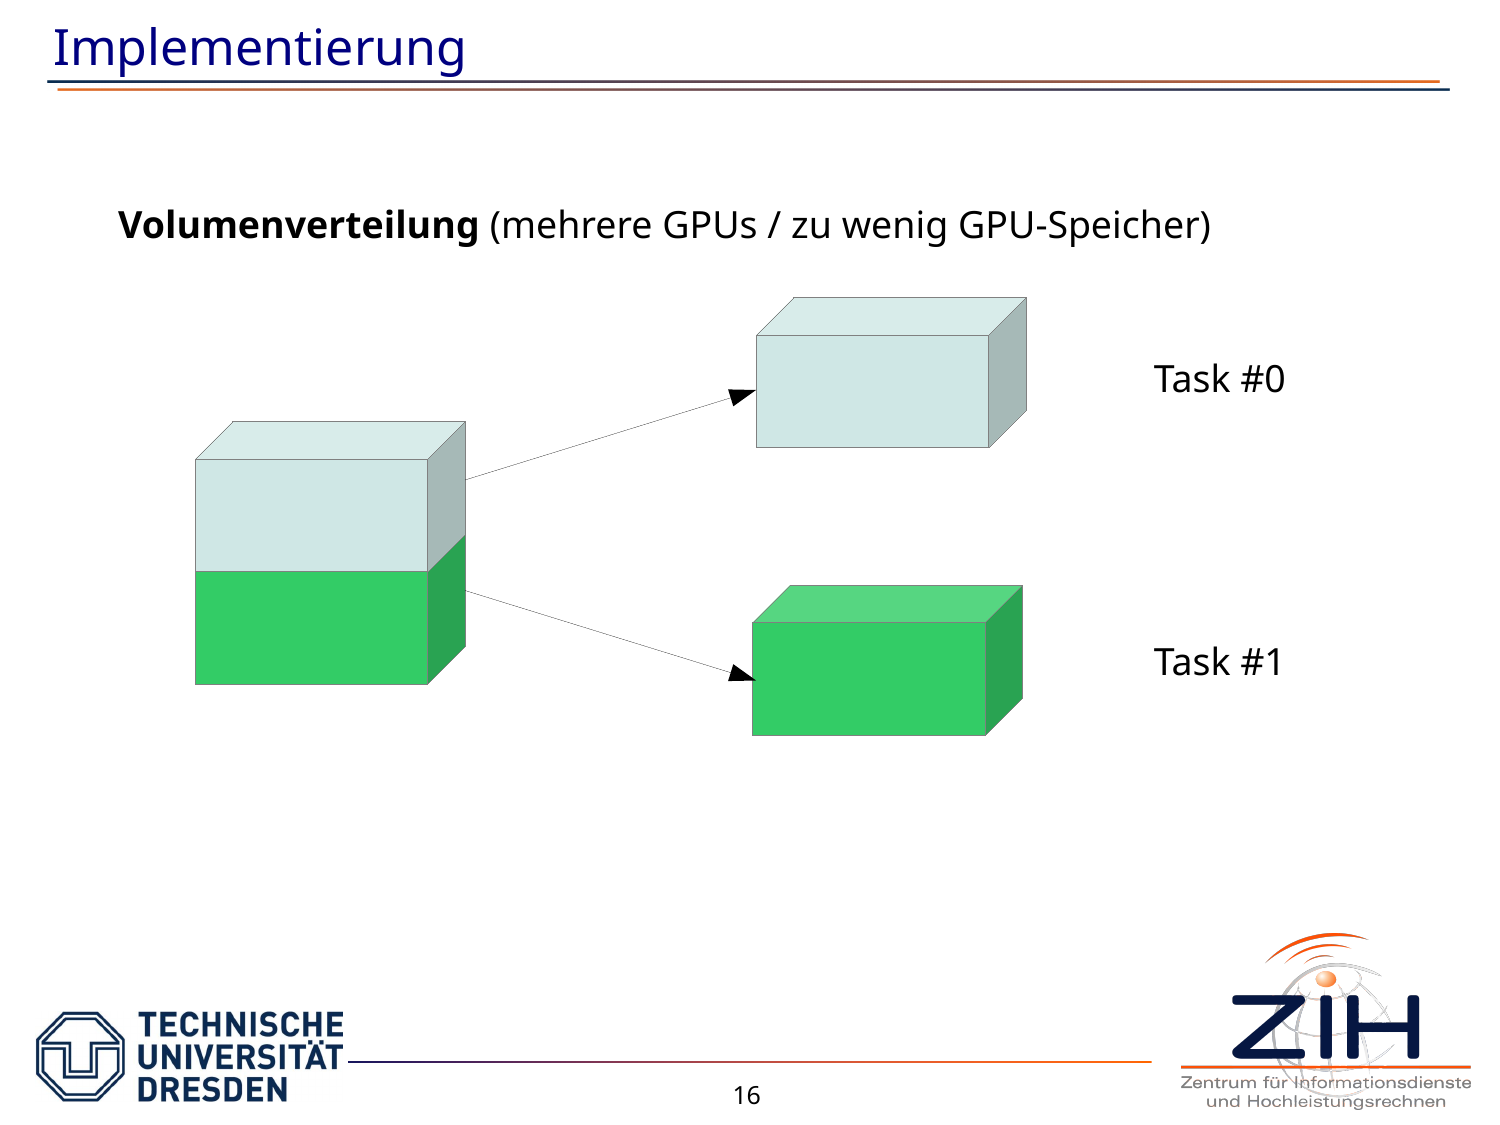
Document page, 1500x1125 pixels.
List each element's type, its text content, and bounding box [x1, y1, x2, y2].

title Implementierung [53, 12, 1453, 81]
text_box Task #1 [1139, 628, 1295, 681]
picture [47, 80, 1450, 91]
list Volumenverteilung (mehrere GPUs / zu wenig GPU-Speicher) [29, 118, 1418, 771]
text_box Task #0 [1139, 345, 1295, 398]
text_box [195, 421, 466, 572]
text_box [752, 585, 1023, 736]
picture [1181, 933, 1471, 1110]
text_box [756, 297, 1027, 448]
picture [35, 1011, 343, 1102]
